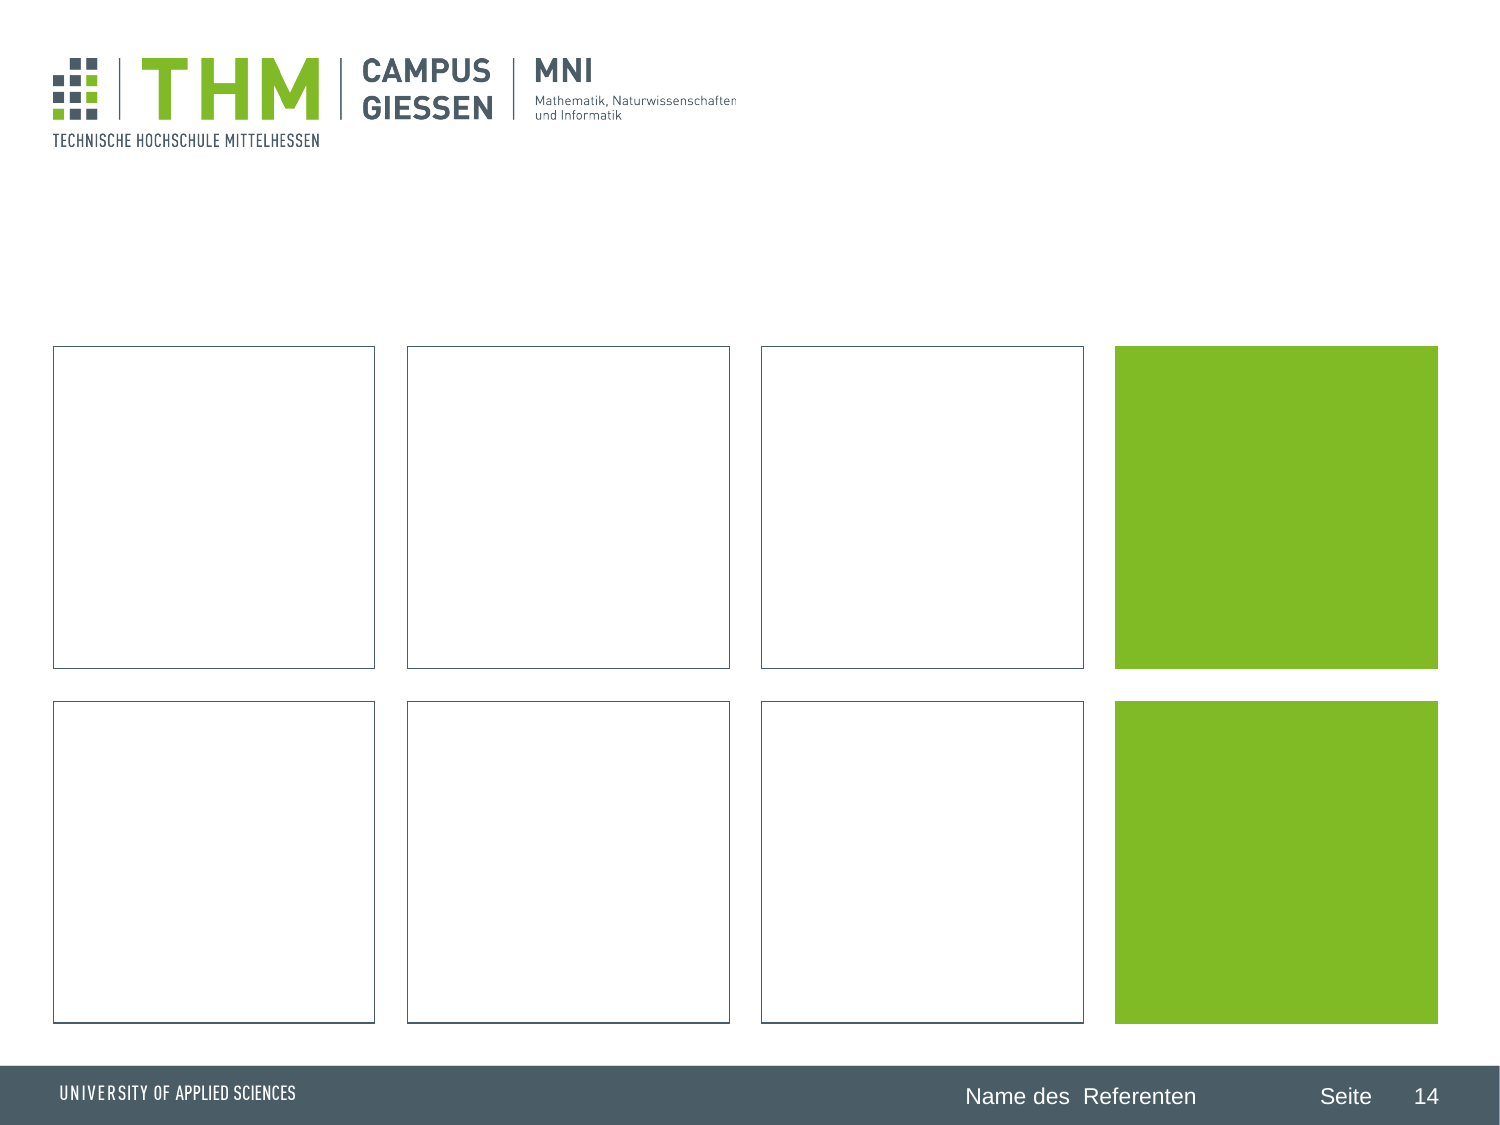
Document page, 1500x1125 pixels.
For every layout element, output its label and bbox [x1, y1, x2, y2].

slide_number [1376, 1073, 1455, 1118]
picture [59, 1082, 296, 1104]
picture [53, 58, 736, 147]
